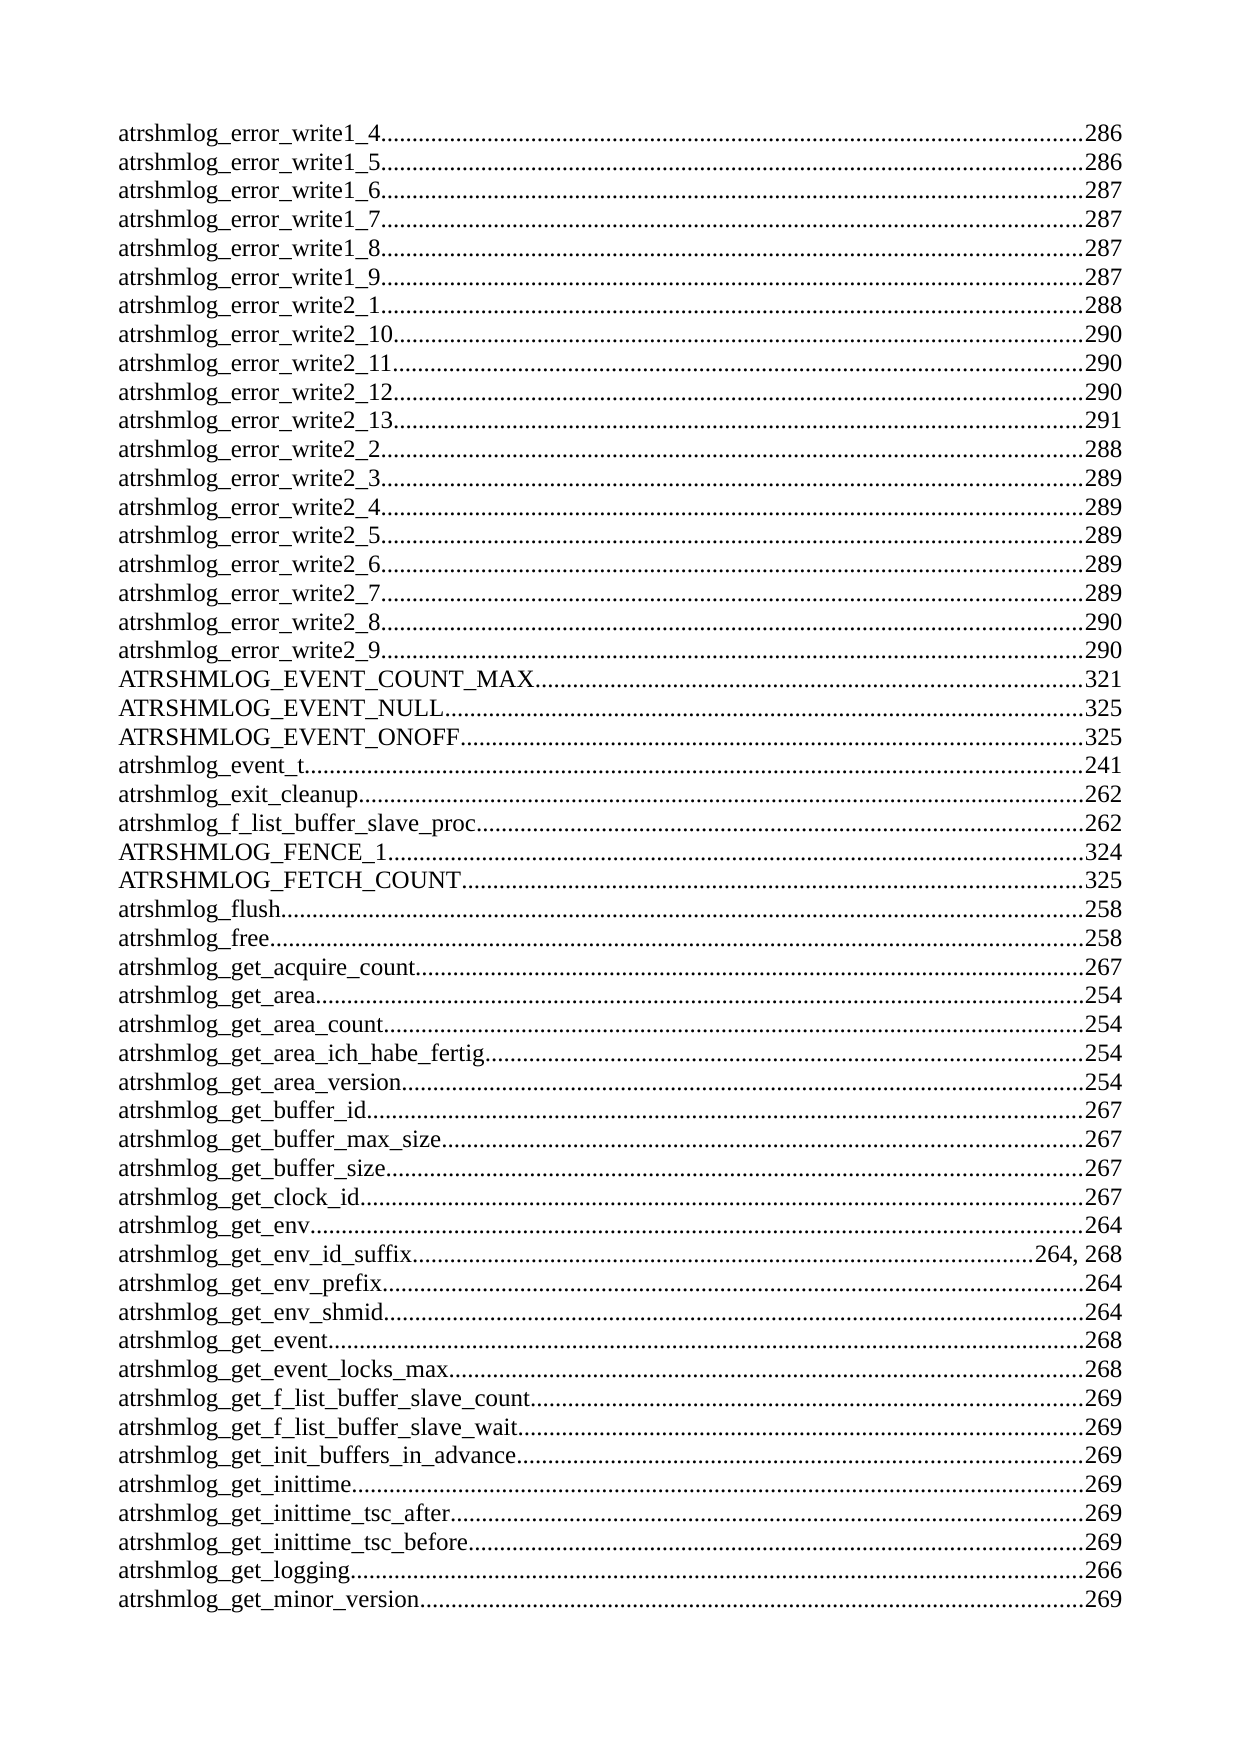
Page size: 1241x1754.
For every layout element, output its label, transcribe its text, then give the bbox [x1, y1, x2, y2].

text atrshmlog_error_write2_11 290 [118, 348, 1122, 377]
text atrshmlog_get_event 268 [118, 1326, 1122, 1354]
text atrshmlog_get_clock_id 267 [118, 1182, 1122, 1211]
text atrshmlog_error_write2_2 288 [118, 434, 1122, 463]
text atrshmlog_flush 258 [118, 894, 1122, 923]
text atrshmlog_get_area_ich_habe_fertig 254 [118, 1038, 1122, 1067]
text atrshmlog_free 258 [118, 923, 1122, 952]
text atrshmlog_error_write1_9 287 [118, 262, 1122, 291]
text atrshmlog_error_write2_6 289 [118, 549, 1122, 578]
text atrshmlog_get_area 254 [118, 981, 1122, 1009]
text atrshmlog_get_init_buffers_in_advance 269 [118, 1441, 1122, 1469]
text atrshmlog_error_write2_8 290 [118, 607, 1122, 636]
text atrshmlog_error_write2_9 290 [118, 636, 1122, 664]
text atrshmlog_error_write2_5 289 [118, 521, 1122, 549]
text atrshmlog_exit_cleanup 262 [118, 779, 1122, 808]
text atrshmlog_get_logging 266 [118, 1556, 1122, 1584]
text atrshmlog_error_write1_6 287 [118, 176, 1122, 204]
text atrshmlog_error_write1_4 286 [118, 118, 1122, 147]
text atrshmlog_get_area_version 254 [118, 1067, 1122, 1096]
text atrshmlog_get_inittime 269 [118, 1469, 1122, 1498]
text ATRSHMLOG_FETCH_COUNT 325 [118, 866, 1122, 894]
text atrshmlog_get_env_prefix 264 [118, 1268, 1122, 1297]
text ATRSHMLOG_EVENT_COUNT_MAX 321 [118, 664, 1122, 693]
text atrshmlog_error_write1_8 287 [118, 233, 1122, 262]
text atrshmlog_get_env 264 [118, 1211, 1122, 1239]
text atrshmlog_error_write2_3 289 [118, 463, 1122, 492]
text atrshmlog_error_write2_1 288 [118, 291, 1122, 319]
text atrshmlog_get_env_shmid 264 [118, 1297, 1122, 1326]
text ATRSHMLOG_FENCE_1 324 [118, 837, 1122, 866]
text atrshmlog_get_buffer_id 267 [118, 1096, 1122, 1124]
text atrshmlog_get_f_list_buffer_slave_count 269 [118, 1383, 1122, 1412]
text atrshmlog_event_t 241 [118, 751, 1122, 779]
text atrshmlog_get_acquire_count 267 [118, 952, 1122, 981]
text ATRSHMLOG_EVENT_NULL 325 [118, 693, 1122, 722]
text atrshmlog_get_buffer_size 267 [118, 1153, 1122, 1182]
text atrshmlog_error_write2_12 290 [118, 377, 1122, 406]
text atrshmlog_f_list_buffer_slave_proc 262 [118, 808, 1122, 837]
text atrshmlog_error_write1_7 287 [118, 204, 1122, 233]
text atrshmlog_get_buffer_max_size 267 [118, 1124, 1122, 1153]
text ATRSHMLOG_EVENT_ONOFF 325 [118, 722, 1122, 751]
text atrshmlog_error_write2_7 289 [118, 578, 1122, 607]
text atrshmlog_get_event_locks_max 268 [118, 1354, 1122, 1383]
text atrshmlog_error_write2_4 289 [118, 492, 1122, 521]
text atrshmlog_get_f_list_buffer_slave_wait 269 [118, 1412, 1122, 1441]
text atrshmlog_error_write1_5 286 [118, 147, 1122, 176]
text atrshmlog_error_write2_10 290 [118, 319, 1122, 348]
text atrshmlog_get_env_id_suffix 264, 268 [118, 1239, 1122, 1268]
text atrshmlog_get_inittime_tsc_after 269 [118, 1498, 1122, 1527]
text atrshmlog_get_minor_version 269 [118, 1584, 1122, 1613]
text atrshmlog_error_write2_13 291 [118, 406, 1122, 434]
text atrshmlog_get_area_count 254 [118, 1009, 1122, 1038]
text atrshmlog_get_inittime_tsc_before 269 [118, 1527, 1122, 1556]
